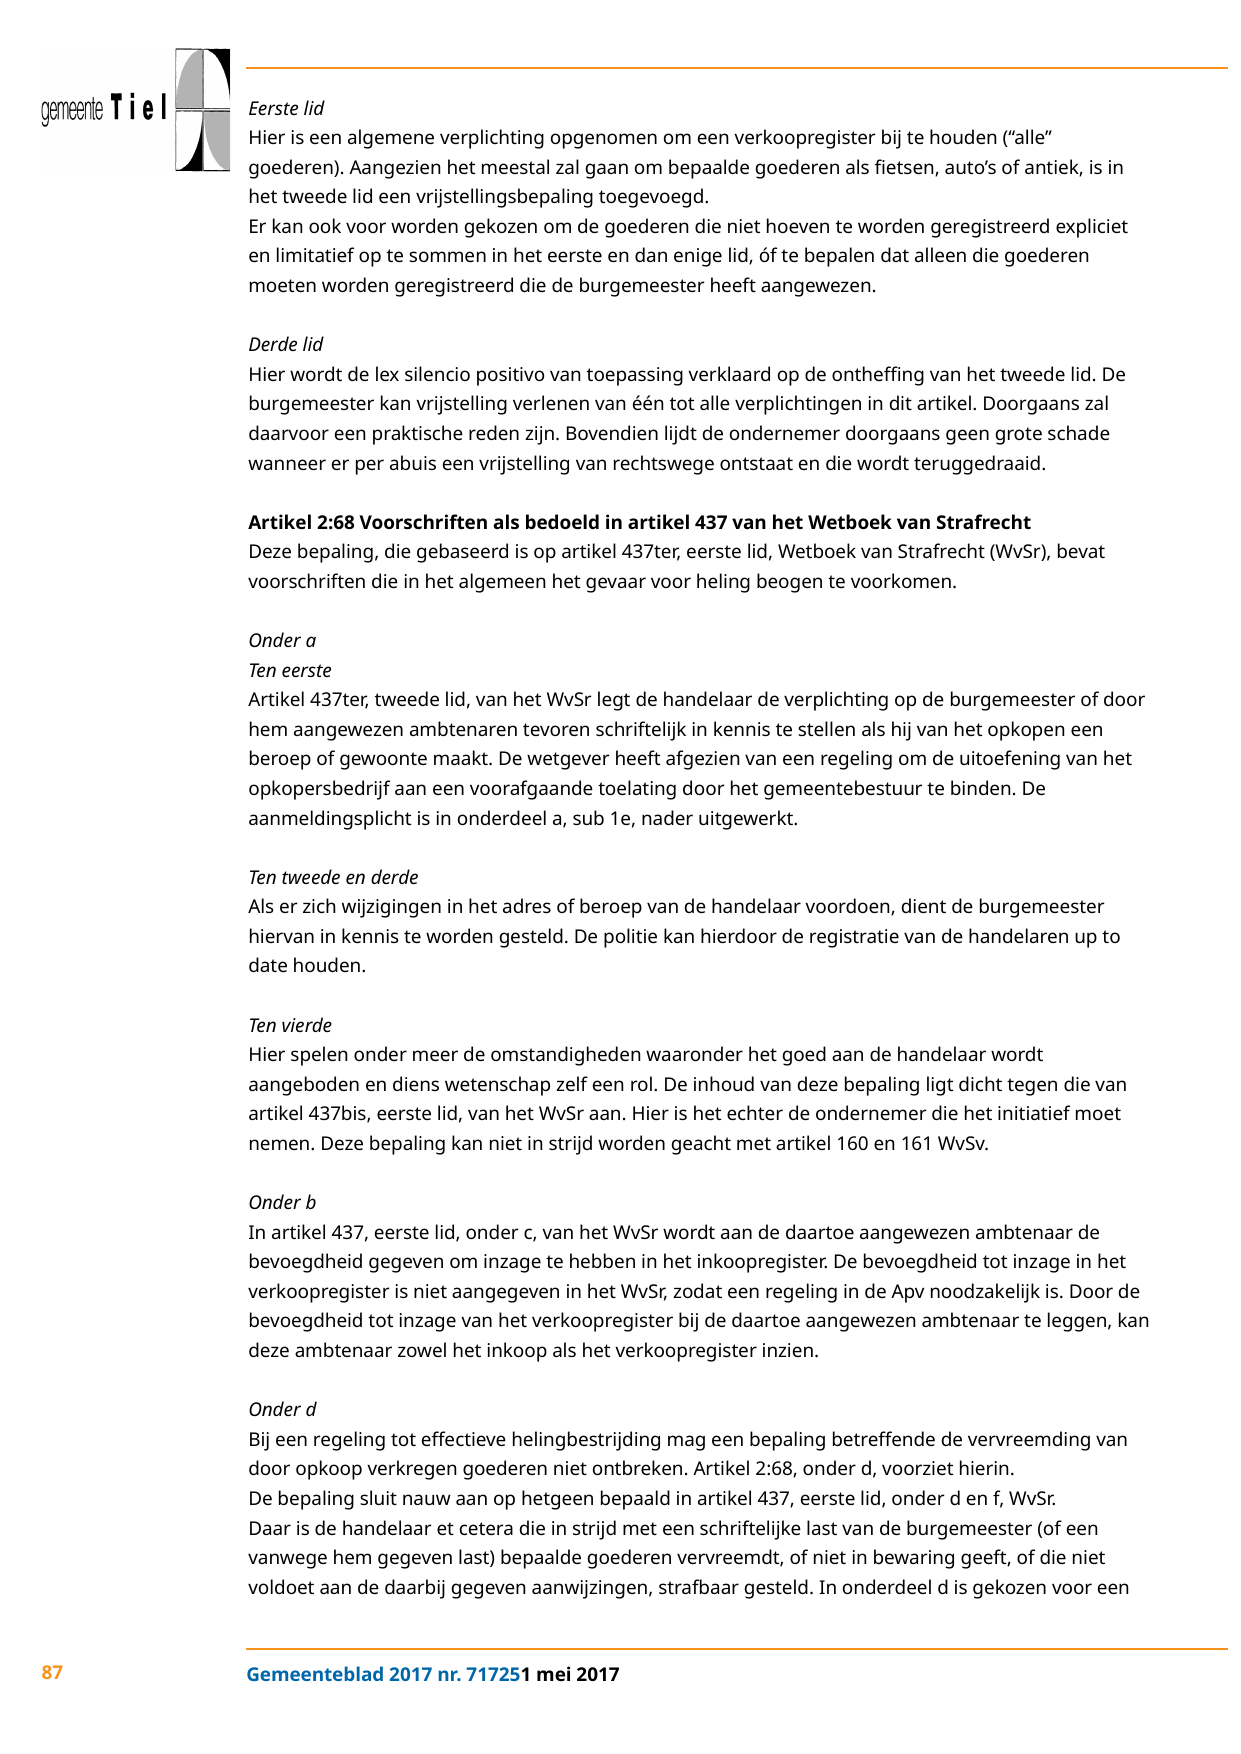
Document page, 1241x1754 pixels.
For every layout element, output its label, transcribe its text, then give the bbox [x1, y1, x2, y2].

text Onder b [248, 1189, 1152, 1215]
text Artikel 2:68 Voorschriften als bedoeld in artikel 437 van het Wetboek van Strafrecht [248, 509, 1152, 535]
text Onder d [248, 1396, 1152, 1422]
text Hier wordt de lex silencio positivo van toepassing verklaard op de ontheffing van het tweede lid. De burgemeester kan vrijstelling verlenen van één tot alle verplichtingen in dit artikel. Doorgaans zal daarvoor een praktische reden zijn. Bovendien lijdt de ondernemer doorgaans geen grote schade wanneer er per abuis een vrijstelling van rechtswege ontstaat en die wordt teruggedraaid. [248, 361, 1152, 476]
text Eerste lid [248, 95, 1152, 121]
text Onder a [248, 627, 1152, 653]
picture [41, 47, 231, 172]
text De bepaling sluit nauw aan op hetgeen bepaald in artikel 437, eerste lid, onder d en f, WvSr. [248, 1485, 1152, 1511]
text Derde lid [248, 331, 1152, 357]
text Er kan ook voor worden gekozen om de goederen die niet hoeven te worden geregistreerd expliciet en limitatief op te sommen in het eerste en dan enige lid, óf te bepalen dat alleen die goederen moeten worden geregistreerd die de burgemeester heeft aangewezen. [248, 213, 1152, 298]
text Artikel 437ter, tweede lid, van het WvSr legt de handelaar de verplichting op de burgemeester of door hem aangewezen ambtenaren tevoren schriftelijk in kennis te stellen als hij van het opkopen een beroep of gewoonte maakt. De wetgever heeft afgezien van een regeling om de uitoefening van het opkopersbedrijf aan een voorafgaande toelating door het gemeentebestuur te binden. De aanmeldingsplicht is in onderdeel a, sub 1e, nader uitgewerkt. [248, 686, 1152, 831]
text In artikel 437, eerste lid, onder c, van het WvSr wordt aan de daartoe aangewezen ambtenaar de bevoegdheid gegeven om inzage te hebben in het inkoopregister. De bevoegdheid tot inzage in het verkoopregister is niet aangegeven in het WvSr, zodat een regeling in de Apv noodzakelijk is. Door de bevoegdheid tot inzage van het verkoopregister bij de daartoe aangewezen ambtenaar te leggen, kan deze ambtenaar zowel het inkoop als het verkoopregister inzien. [248, 1219, 1152, 1363]
text Deze bepaling, die gebaseerd is op artikel 437ter, eerste lid, Wetboek van Strafrecht (WvSr), bevat voorschriften die in het algemeen het gevaar voor heling beogen te voorkomen. [248, 538, 1152, 594]
text Hier spelen onder meer de omstandigheden waaronder het goed aan de handelaar wordt aangeboden en diens wetenschap zelf een rol. De inhoud van deze bepaling ligt dicht tegen die van artikel 437bis, eerste lid, van het WvSr aan. Hier is het echter de ondernemer die het initiatief moet nemen. Deze bepaling kan niet in strijd worden geacht met artikel 160 en 161 WvSv. [248, 1041, 1152, 1156]
text Bij een regeling tot effectieve helingbestrijding mag een bepaling betreffende de vervreemding van door opkoop verkregen goederen niet ontbreken. Artikel 2:68, onder d, voorziet hierin. [248, 1426, 1152, 1481]
text Ten eerste [248, 657, 1152, 683]
text Als er zich wijzigingen in het adres of beroep van de handelaar voordoen, dient de burgemeester hiervan in kennis te worden gesteld. De politie kan hierdoor de registratie van de handelaren up to date houden. [248, 893, 1152, 978]
text Ten tweede en derde [248, 864, 1152, 890]
text Hier is een algemene verplichting opgenomen om een verkoopregister bij te houden (“alle” goederen). Aangezien het meestal zal gaan om bepaalde goederen als fietsen, auto’s of antiek, is in het tweede lid een vrijstellingsbepaling toegevoegd. [248, 124, 1152, 209]
text Ten vierde [248, 1012, 1152, 1038]
text Daar is de handelaar et cetera die in strijd met een schriftelijke last van de burgemeester (of een vanwege hem gegeven last) bepaalde goederen vervreemdt, of niet in bewaring geeft, of die niet voldoet aan de daarbij gegeven aanwijzingen, strafbaar gesteld. In onderdeel d is gekozen voor een [248, 1515, 1152, 1600]
